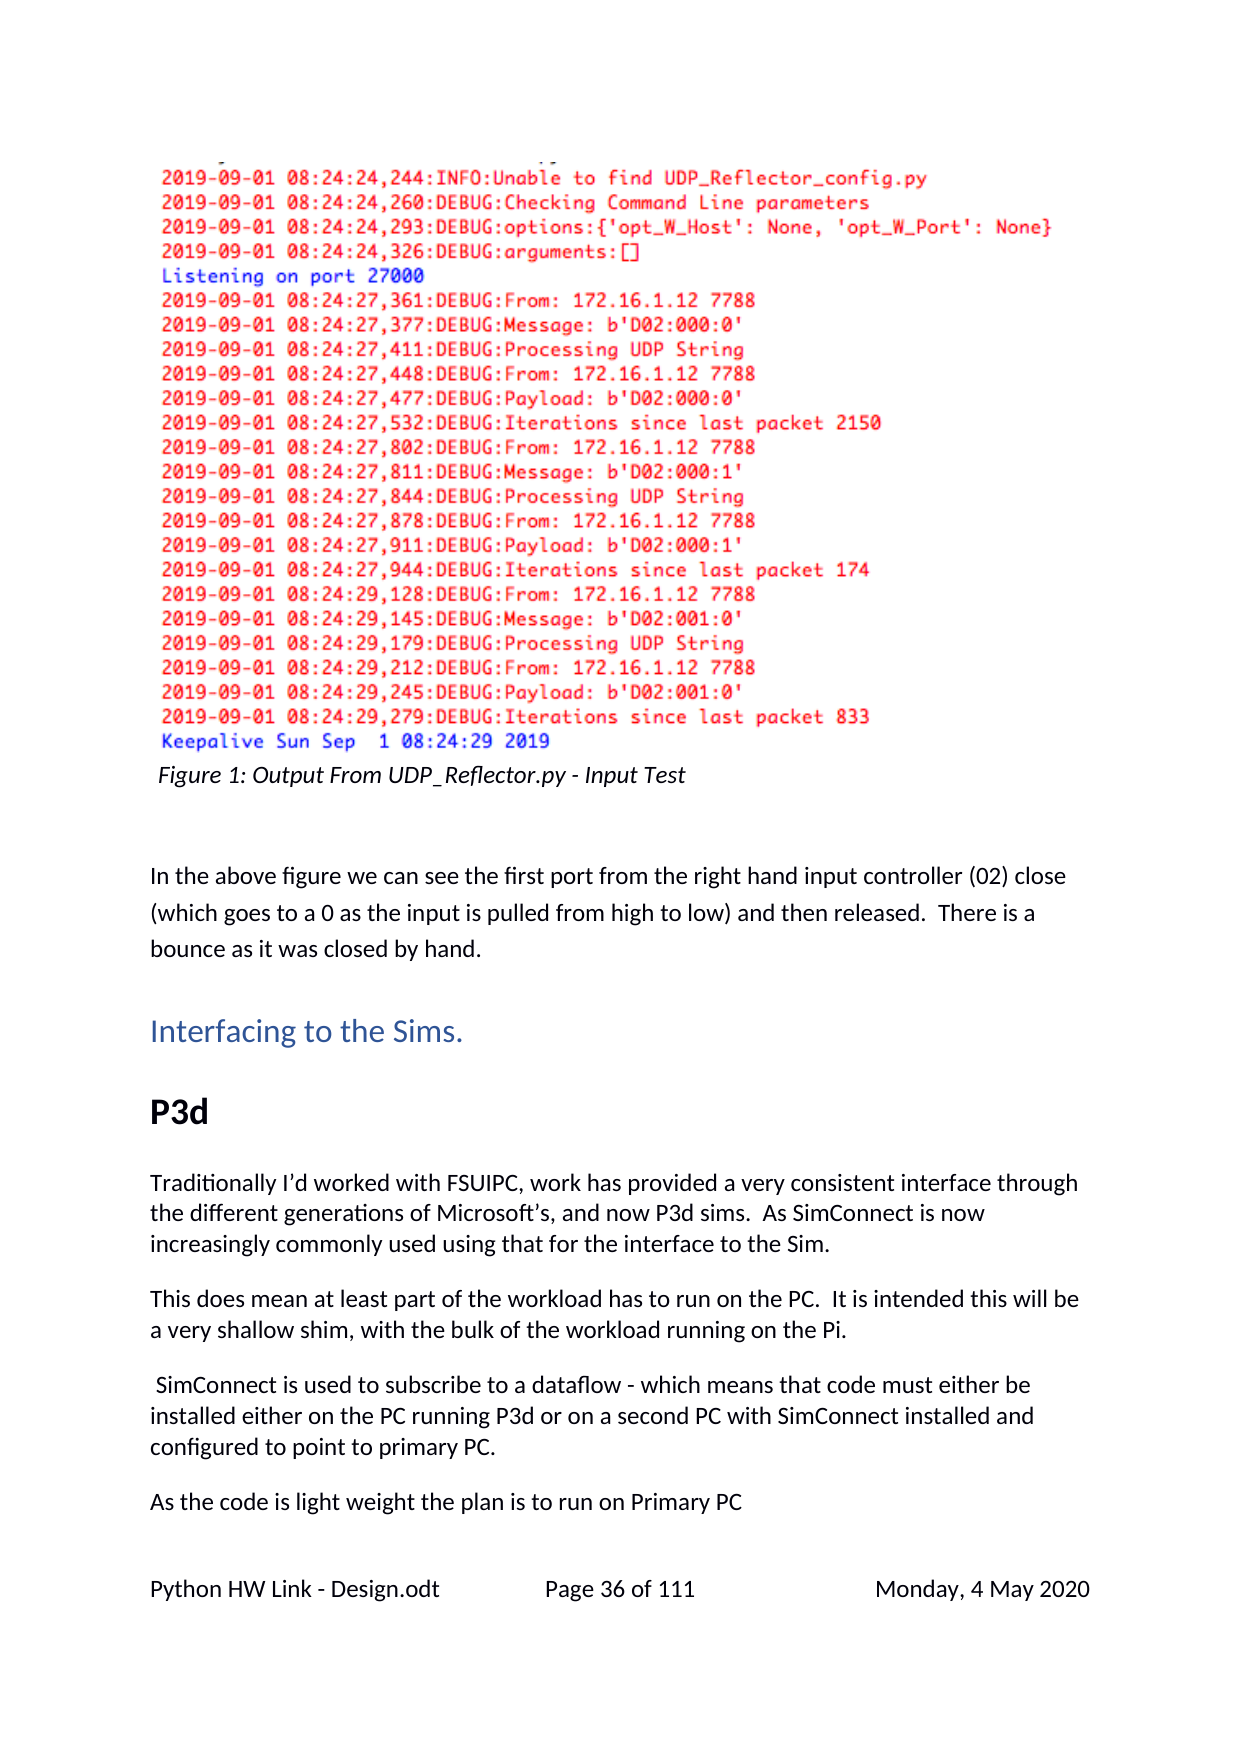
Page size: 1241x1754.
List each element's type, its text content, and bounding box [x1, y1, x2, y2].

subtitle P3d [150, 1088, 1090, 1134]
text Figure 1: Output From UDP_Reflector.py - Input Test [158, 753, 1082, 789]
picture [157, 162, 1083, 753]
text SimConnect is used to subscribe to a dataflow - which means that code must either be installed either on the PC running P3d or on a second PC with SimConnect installed and configured to point to primary PC. [150, 1370, 1090, 1461]
subtitle Interfacing to the Sims. [150, 1010, 1090, 1050]
text Traditionally I’d worked with FSUIPC, work has provided a very consistent interface through the different generations of Microsoft’s, and now P3d sims. As SimConnect is now increasingly commonly used using that for the interface to the Sim. [150, 1167, 1090, 1259]
text In the above figure we can see the first port from the right hand input controller (02) close (which goes to a 0 as the input is pulled from high to low) and then released. There is a bounce as it was closed by hand. [150, 860, 1090, 964]
text As the code is light weight the plan is to run on Primary PC [150, 1486, 1090, 1517]
text This does mean at least part of the workload has to run on the PC. It is intended this will be a very shallow shim, with the bulk of the workload running on the Pi. [150, 1284, 1090, 1345]
